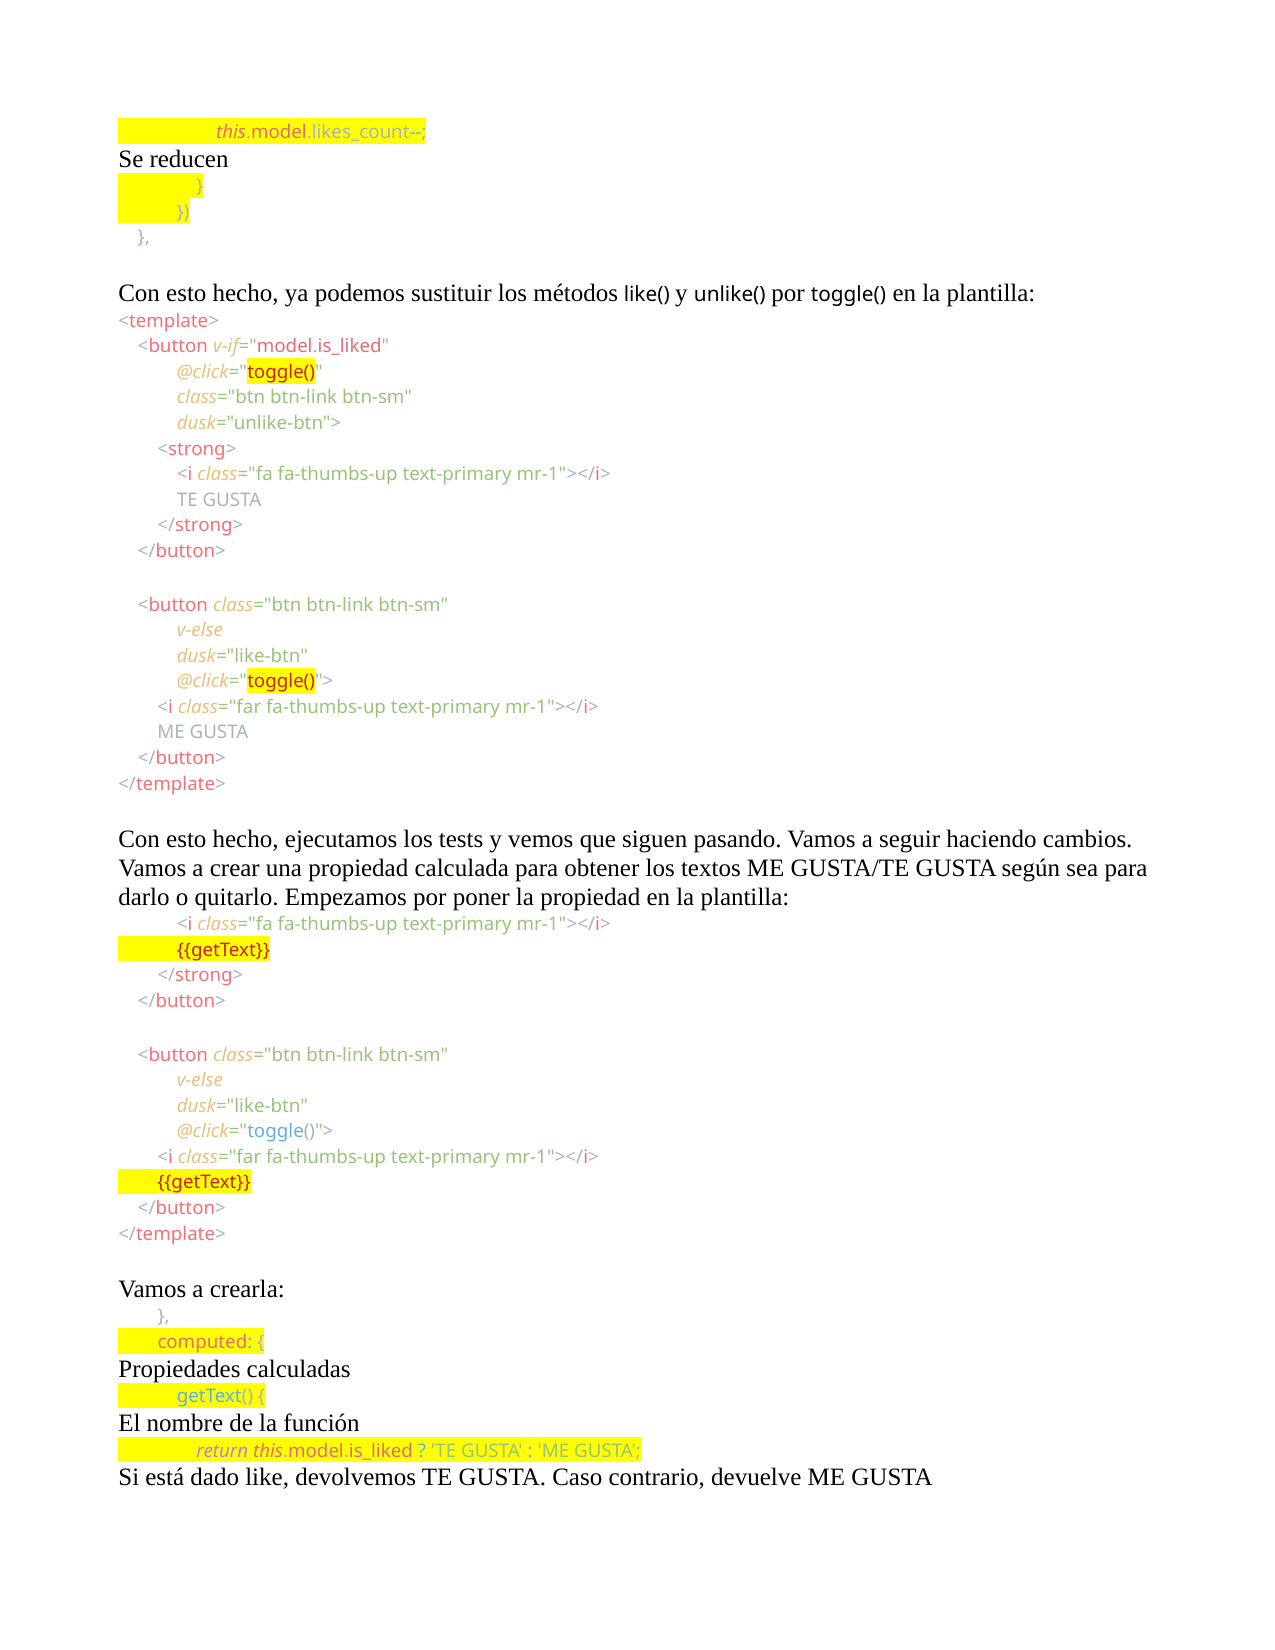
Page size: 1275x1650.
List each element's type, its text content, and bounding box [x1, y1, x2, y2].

text <i class="fa fa-thumbs-up text-primary mr-1"></i> {{getText}} </strong> </button> <button class="btn btn-link btn-sm" v-else dusk="like-btn" @click="toggle()"> <i class="far fa-thumbs-up text-primary mr-1"></i> {{getText}} </button> </template> [118, 910, 1157, 1245]
text return this.model.is_liked ? 'TE GUSTA' : 'ME GUSTA'; Si está dado like, devolvemos TE GUSTA. Caso contrario, devuelve ME GUSTA [118, 1437, 1157, 1491]
text }, computed: { Propiedades calculadas [118, 1303, 1157, 1383]
text } }) }, [118, 172, 1157, 249]
text this.model.likes_count--; Se reducen [118, 118, 1157, 172]
text getText() { El nombre de la función [118, 1383, 1157, 1437]
text <template> <button v-if="model.is_liked" @click="toggle()" class="btn btn-link btn-sm" dusk="unlike-btn"> <strong> <i class="fa fa-thumbs-up text-primary mr-1"></i> TE GUSTA </strong> </button> <button class="btn btn-link btn-sm" v-else dusk="like-btn" @click="toggle()"> <i class="far fa-thumbs-up text-primary mr-1"></i> ME GUSTA </button> </template> [118, 307, 1157, 795]
text Con esto hecho, ya podemos sustituir los métodos like() y unlike() por toggle() en la plantilla: [118, 278, 1157, 307]
text Con esto hecho, ejecutamos los tests y vemos que siguen pasando. Vamos a seguir haciendo cambios. Vamos a crear una propiedad calculada para obtener los textos ME GUSTA/TE GUSTA según sea para darlo o quitarlo. Empezamos por poner la propiedad en la plantilla: [118, 824, 1157, 910]
text Vamos a crearla: [118, 1274, 1157, 1303]
